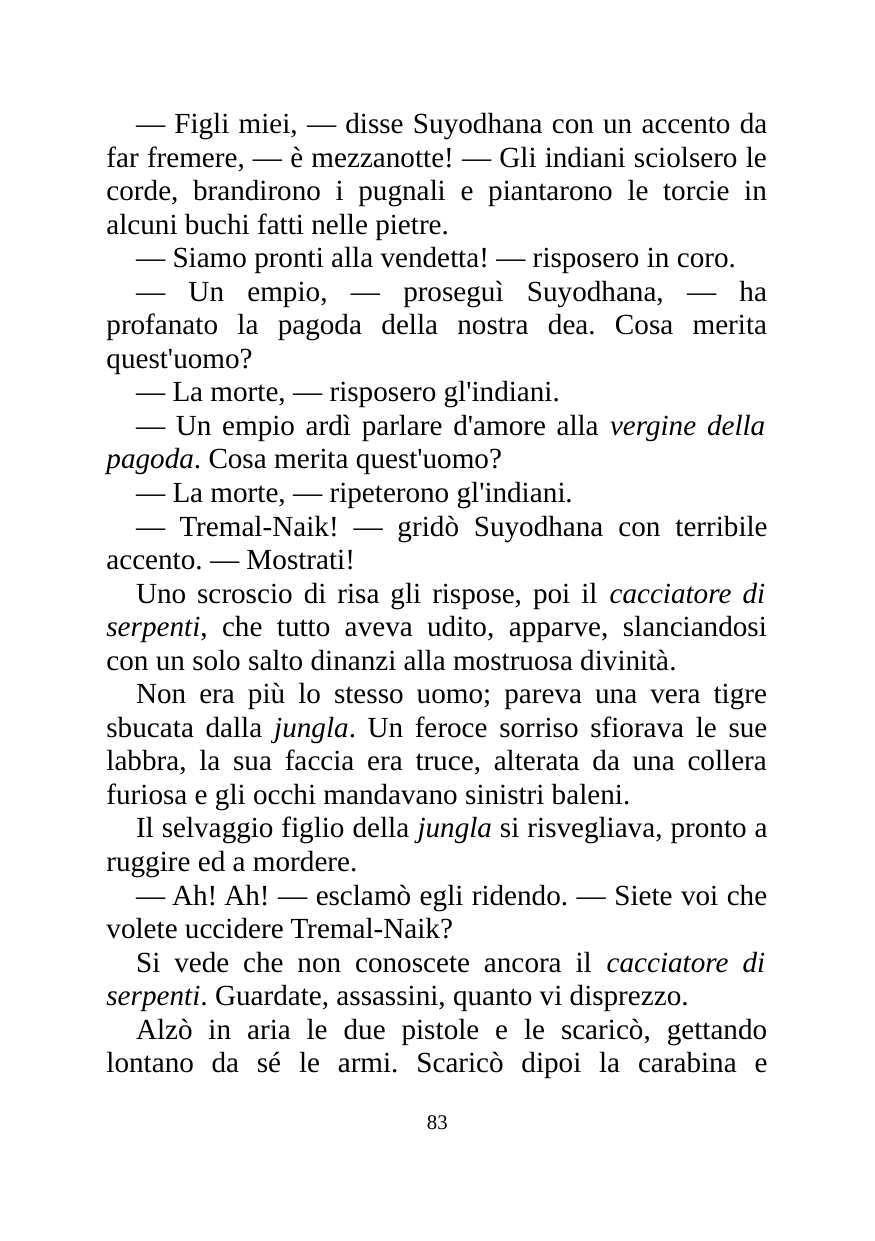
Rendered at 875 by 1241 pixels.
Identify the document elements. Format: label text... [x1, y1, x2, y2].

text — Siamo pronti alla vendetta! — risposero in coro. [106, 240, 768, 274]
text — La morte, — ripeterono gl'indiani. [106, 475, 768, 509]
text — Un empio ardì parlare d'amore alla vergine della pagoda. Cosa merita quest'uomo? [106, 408, 768, 475]
text Il selvaggio figlio della jungla si risvegliava, pronto a ruggire ed a mordere. [106, 811, 768, 878]
text — La morte, — risposero gl'indiani. [106, 374, 768, 408]
text Non era più lo stesso uomo; pareva una vera tigre sbucata dalla jungla. Un feroce sorriso sfiorava le sue labbra, la sua faccia era truce, alterata da una collera furiosa e gli occhi mandavano sinistri baleni. [106, 676, 768, 811]
text Si vede che non conoscete ancora il cacciatore di serpenti. Guardate, assassini, quanto vi disprezzo. [106, 945, 768, 1012]
text Alzò in aria le due pistole e le scaricò, gettando lontano da sé le armi. Scaricò dipoi la carabina e [106, 1012, 768, 1079]
text — Un empio, — proseguì Suyodhana, — ha profanato la pagoda della nostra dea. Cosa merita quest'uomo? [106, 274, 768, 374]
text Uno scroscio di risa gli rispose, poi il cacciatore di serpenti, che tutto aveva udito, apparve, slanciandosi con un solo salto dinanzi alla mostruosa divinità. [106, 576, 768, 676]
text — Figli miei, — disse Suyodhana con un accento da far fremere, — è mezzanotte! — Gli indiani sciolsero le corde, brandirono i pugnali e piantarono le torcie in alcuni buchi fatti nelle pietre. [106, 106, 768, 240]
text — Ah! Ah! — esclamò egli ridendo. — Siete voi che volete uccidere Tremal-Naik? [106, 878, 768, 945]
text — Tremal-Naik! — gridò Suyodhana con terribile accento. — Mostrati! [106, 509, 768, 576]
